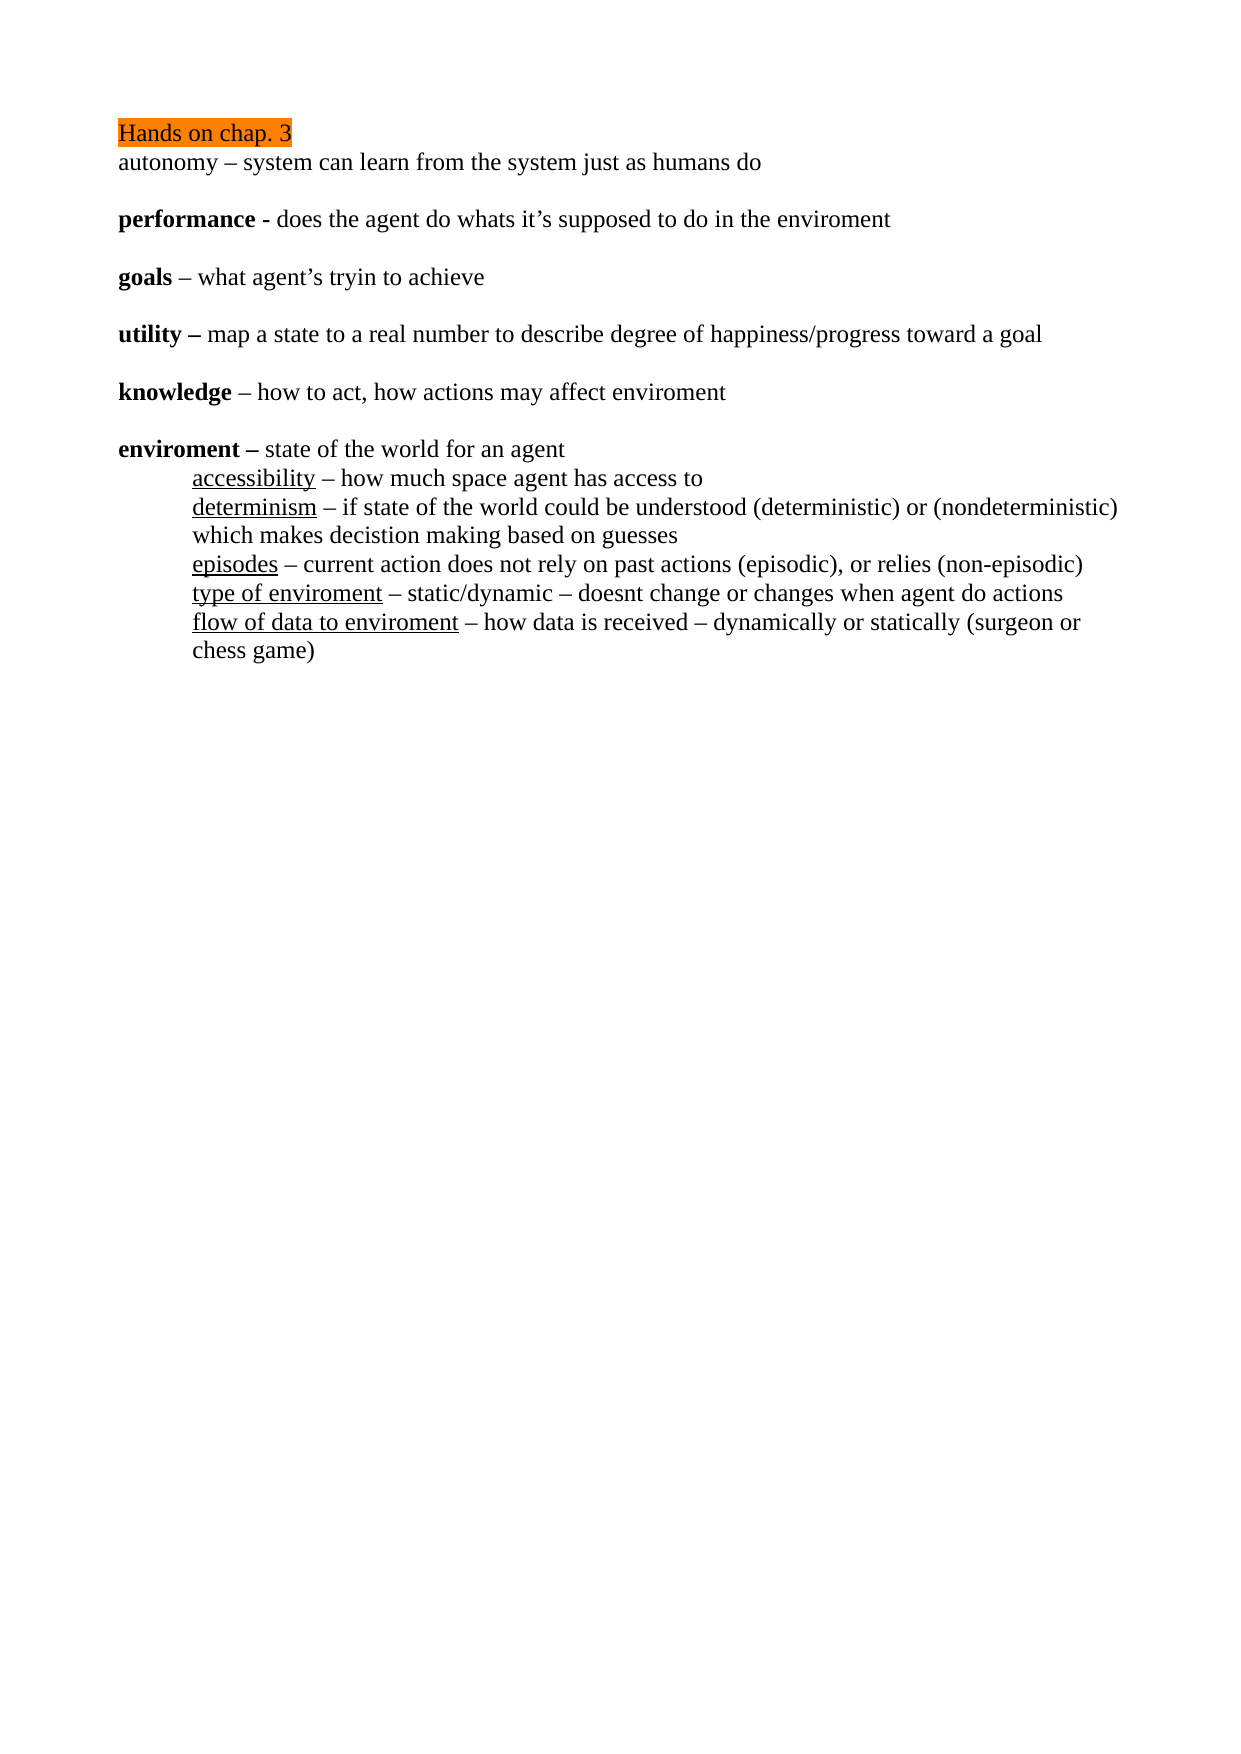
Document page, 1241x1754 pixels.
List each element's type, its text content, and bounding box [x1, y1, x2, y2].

text goals – what agent’s tryin to achieve [118, 262, 1122, 291]
text autonomy – system can learn from the system just as humans do [118, 147, 1122, 176]
text determinism – if state of the world could be understood (deterministic) or (nondeterministic) which makes decistion making based on guesses [118, 492, 1122, 549]
text enviroment – state of the world for an agent [118, 434, 1122, 463]
text performance - does the agent do whats it’s supposed to do in the enviroment [118, 204, 1122, 233]
text knowledge – how to act, how actions may affect enviroment [118, 377, 1122, 406]
text accessibility – how much space agent has access to [118, 463, 1122, 492]
text flow of data to enviroment – how data is received – dynamically or statically (surgeon or chess game) [118, 607, 1122, 664]
text utility – map a state to a real number to describe degree of happiness/progress toward a goal [118, 319, 1122, 348]
text type of enviroment – static/dynamic – doesnt change or changes when agent do actions [118, 578, 1122, 607]
text episodes – current action does not rely on past actions (episodic), or relies (non-episodic) [118, 549, 1122, 578]
text Hands on chap. 3 [118, 118, 1122, 147]
